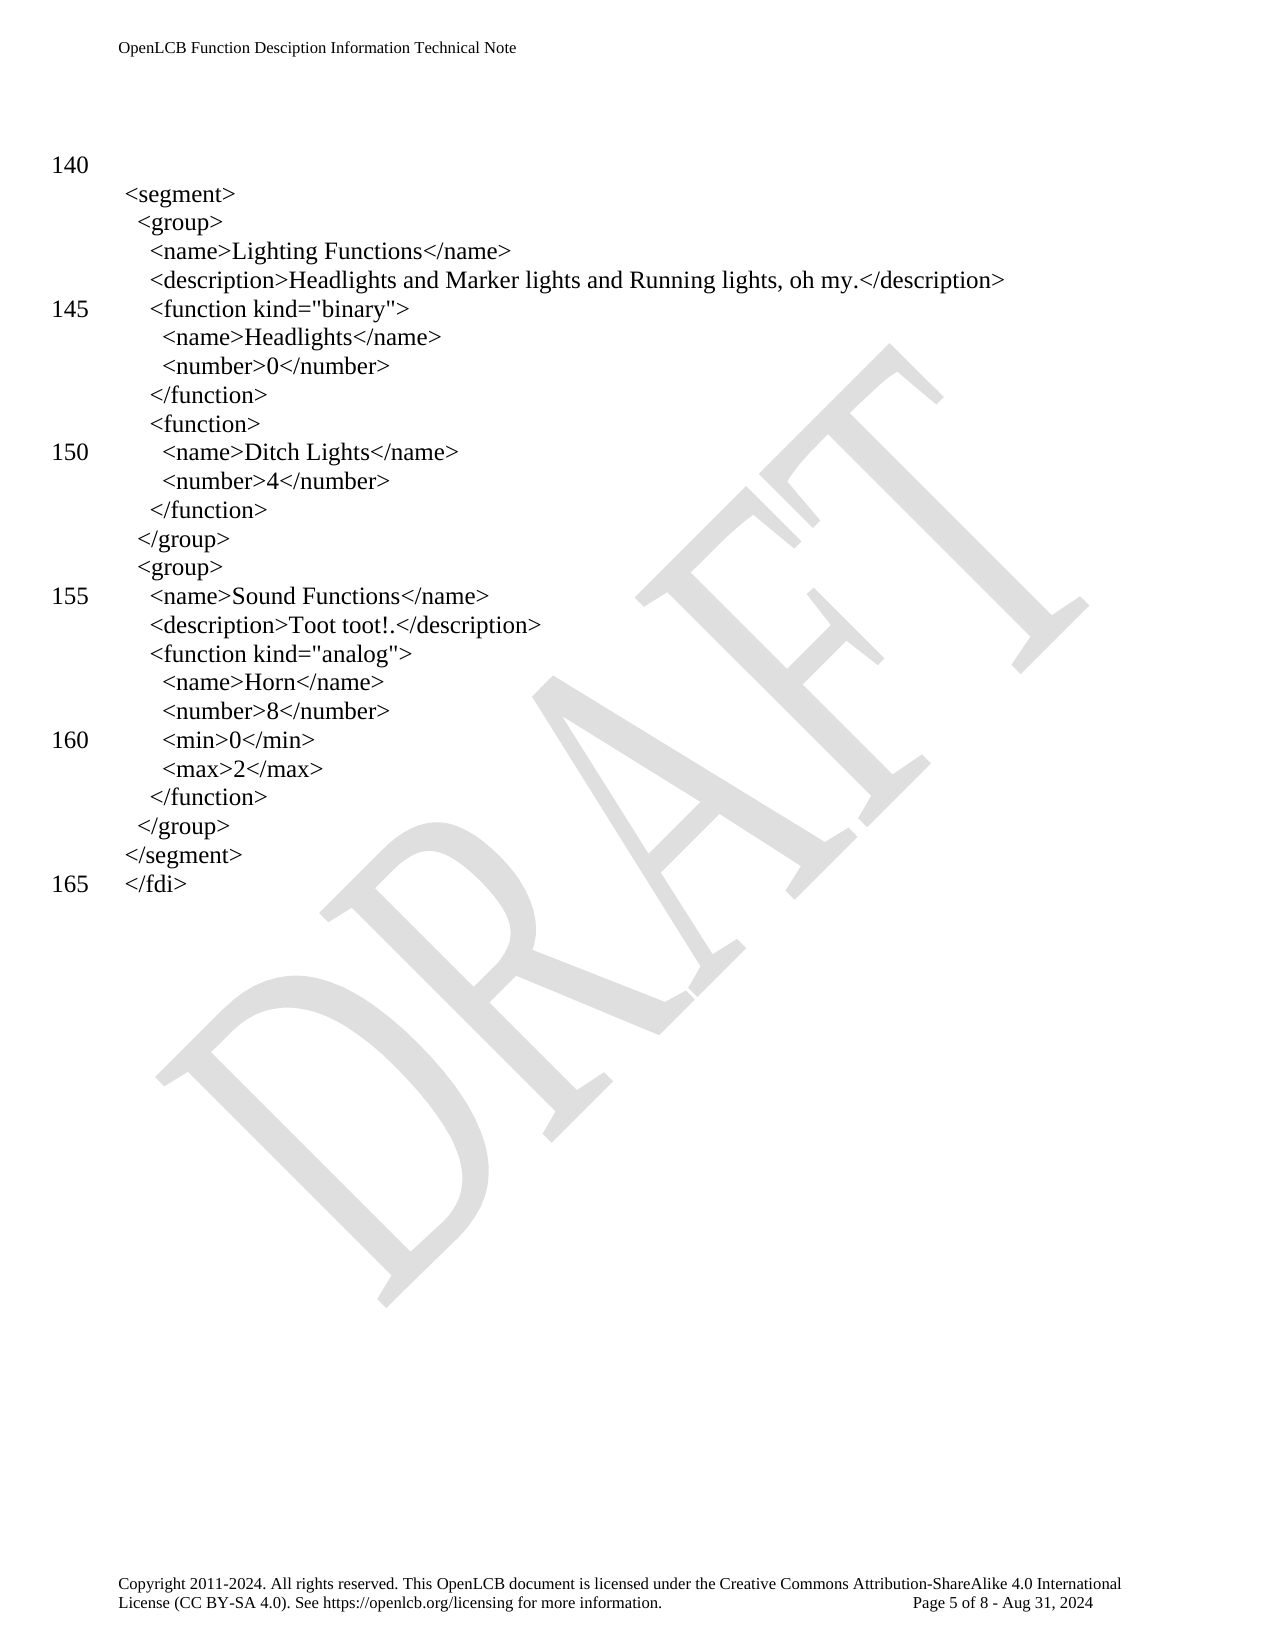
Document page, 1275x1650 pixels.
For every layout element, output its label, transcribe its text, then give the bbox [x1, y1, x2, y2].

text <function kind="analog"> [118, 639, 741, 667]
text <function> [118, 409, 822, 437]
text <group> [118, 207, 1157, 236]
text <group> [118, 552, 679, 581]
text [827, 840, 1157, 869]
text [962, 524, 1157, 552]
text <function kind="binary"> [118, 294, 1157, 322]
text <number>8</number> [118, 696, 549, 725]
text [695, 815, 758, 840]
text [587, 754, 666, 782]
text [666, 840, 800, 869]
text [816, 696, 1157, 725]
text [788, 466, 887, 495]
text <description>Headlights and Marker lights and Running lights, oh my.</description> [118, 265, 1157, 294]
text [757, 495, 807, 524]
text [776, 811, 1157, 840]
text </group> [118, 811, 620, 840]
text [662, 869, 798, 897]
text [589, 696, 799, 725]
text [799, 437, 858, 466]
text <name>Horn</name> [118, 667, 770, 696]
text [885, 782, 1157, 811]
text [933, 495, 1157, 524]
text [759, 639, 815, 667]
text [855, 380, 1157, 409]
text </group> [118, 524, 707, 552]
text [914, 754, 1157, 782]
text [569, 725, 621, 754]
text </fdi> [118, 869, 362, 897]
text <name>Lighting Functions</name> [118, 236, 1157, 265]
text [623, 811, 690, 840]
text [838, 610, 1029, 639]
text [713, 524, 944, 552]
text [641, 840, 661, 852]
text [875, 437, 1157, 466]
text <max>2</max> [118, 754, 584, 782]
text <segment> [118, 179, 1157, 207]
text [692, 552, 973, 581]
text </function> [118, 380, 851, 409]
text <description>Toot toot!.</description> [118, 610, 713, 639]
text <name>Headlights</name> [118, 322, 1157, 351]
text [396, 851, 466, 869]
text [636, 725, 828, 754]
text [376, 869, 493, 897]
text [730, 610, 829, 639]
text [513, 869, 656, 897]
text </function> [118, 495, 736, 524]
text [822, 639, 1028, 667]
text [904, 466, 1157, 495]
text [1057, 610, 1157, 639]
text <name>Sound Functions</name> [118, 581, 684, 610]
text <number>4</number> [118, 466, 778, 495]
text [804, 667, 1157, 696]
text [1029, 639, 1157, 667]
text </function> [118, 782, 602, 811]
text [701, 581, 1002, 610]
text [483, 840, 639, 869]
text [800, 495, 916, 524]
text [799, 869, 1157, 897]
text [851, 409, 1157, 437]
text [845, 725, 1157, 754]
text <min>0</min> [118, 725, 567, 754]
text <name>Ditch Lights</name> [118, 437, 794, 466]
text [990, 552, 1157, 581]
text </segment> [118, 840, 391, 869]
text [1019, 581, 1157, 610]
text [899, 351, 1157, 380]
text [605, 782, 699, 811]
text <number>0</number> [118, 351, 880, 380]
text [874, 754, 921, 773]
text [683, 754, 856, 782]
text [729, 782, 870, 811]
